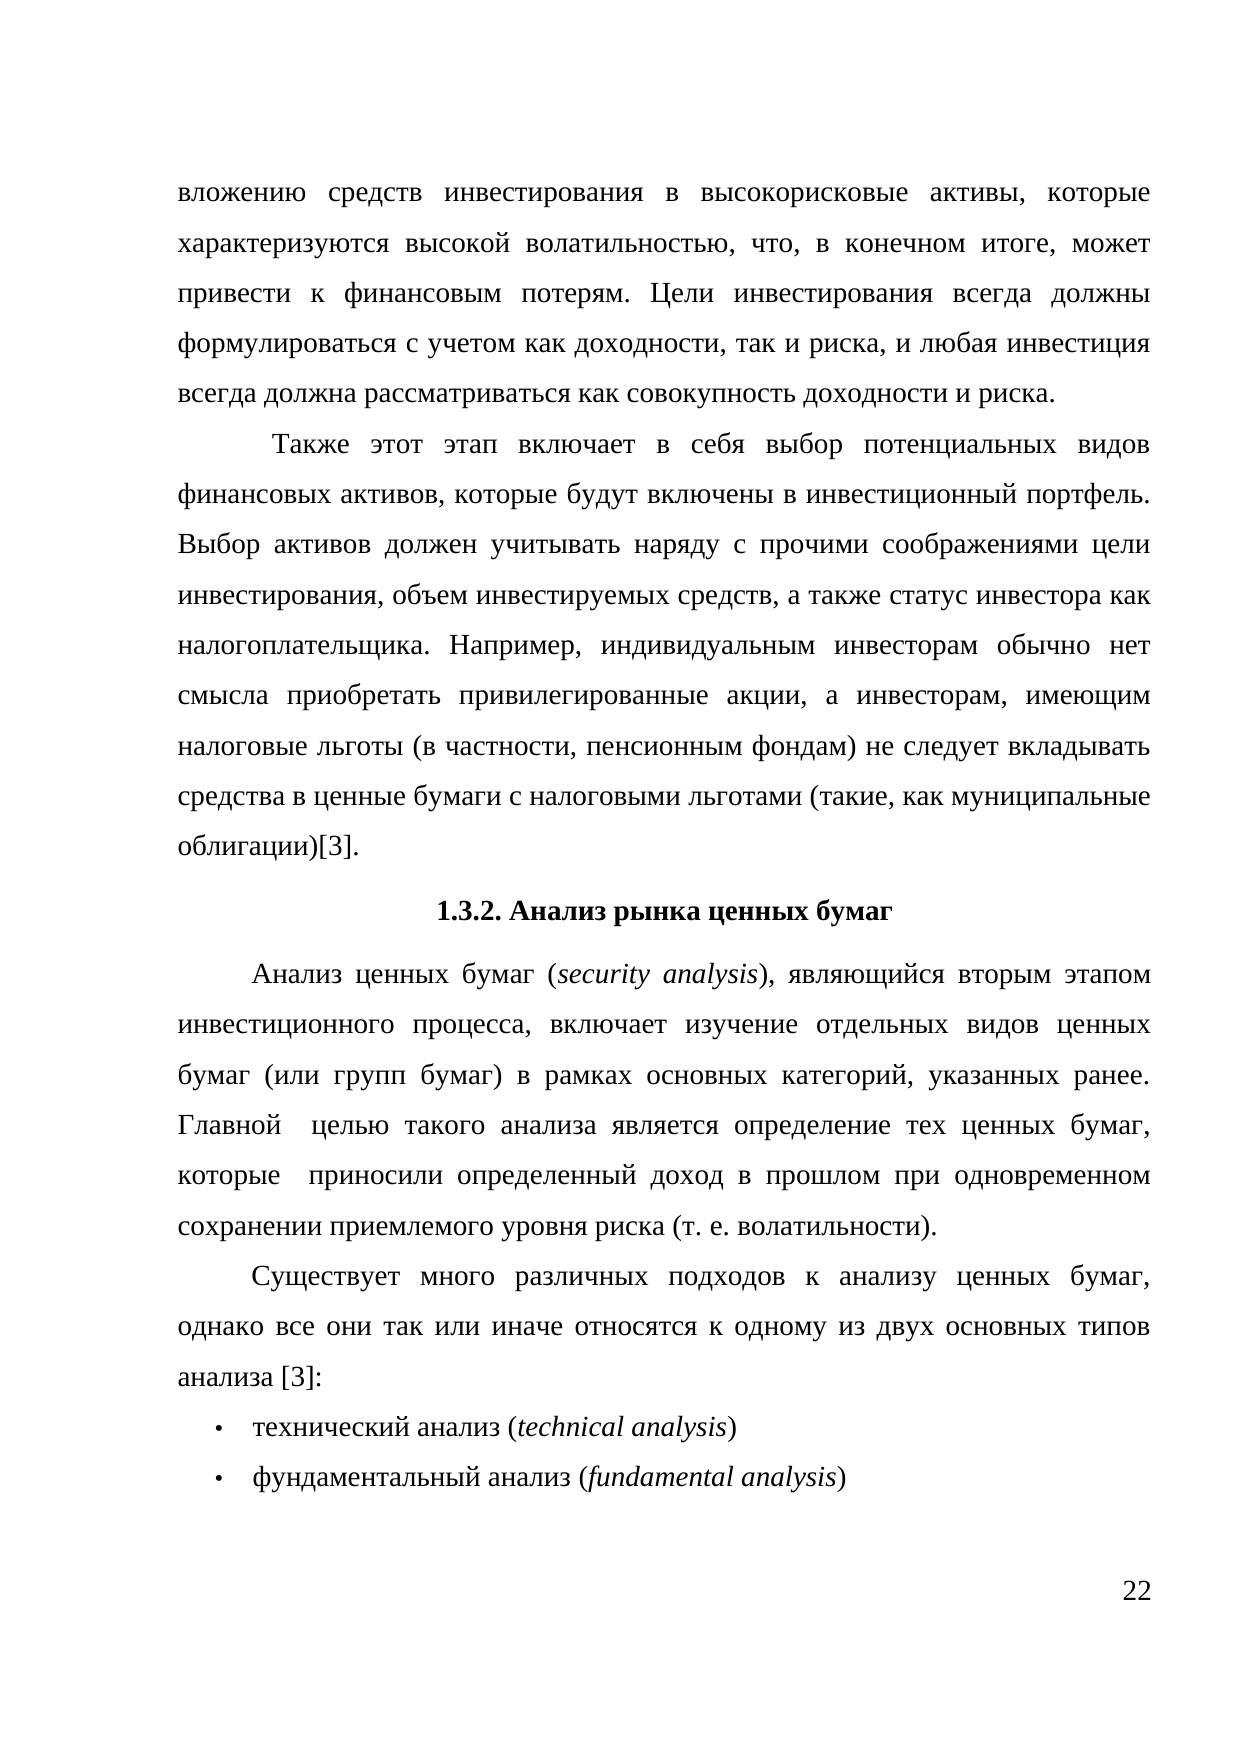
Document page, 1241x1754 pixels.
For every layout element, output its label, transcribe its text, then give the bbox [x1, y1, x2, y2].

text Анализ ценных бумаг (security analysis), являющийся вторым этапом инвестиционного процесса, включает изучение отдельных видов ценных бумаг (или групп бумаг) в рамках основных категорий, указанных ранее. Главной целью такого анализа является определение тех ценных бумаг, которые приносили определенный доход в прошлом при одновременном сохранении приемлемого уровня риска (т. е. волатильности). [177, 956, 1152, 1241]
text вложению средств инвестирования в высокорисковые активы, которые характеризуются высокой волатильностью, что, в конечном итоге, может привести к финансовым потерям. Цели инвестирования всегда должны формулироваться с учетом как доходности, так и риска, и любая инвестиция всегда должна рассматриваться как совокупность доходности и риска. [177, 174, 1152, 409]
list технический анализ (technical analysis) [215, 1409, 1152, 1442]
text Существует много различных подходов к анализу ценных бумаг, однако все они так или иначе относятся к одному из двух основных типов анализа [3]: [177, 1258, 1152, 1392]
text Также этот этап включает в себя выбор потенциальных видов финансовых активов, которые будут включены в инвестиционный портфель. Выбор активов должен учитывать наряду с прочими соображениями цели инвестирования, объем инвестируемых средств, а также статус инвестора как налогоплательщика. Например, индивидуальным инвесторам обычно нет смысла приобретать привилегированные акции, а инвесторам, имеющим налоговые льготы (в частности, пенсионным фондам) не следует вкладывать средства в ценные бумаги с налоговыми льготами (такие, как муниципальные облигации)[3]. [177, 426, 1152, 862]
list фундаментальный анализ (fundamental analysis) [215, 1459, 1152, 1493]
subtitle 1.3.2. Анализ рынка ценных бумаг [177, 893, 1152, 927]
